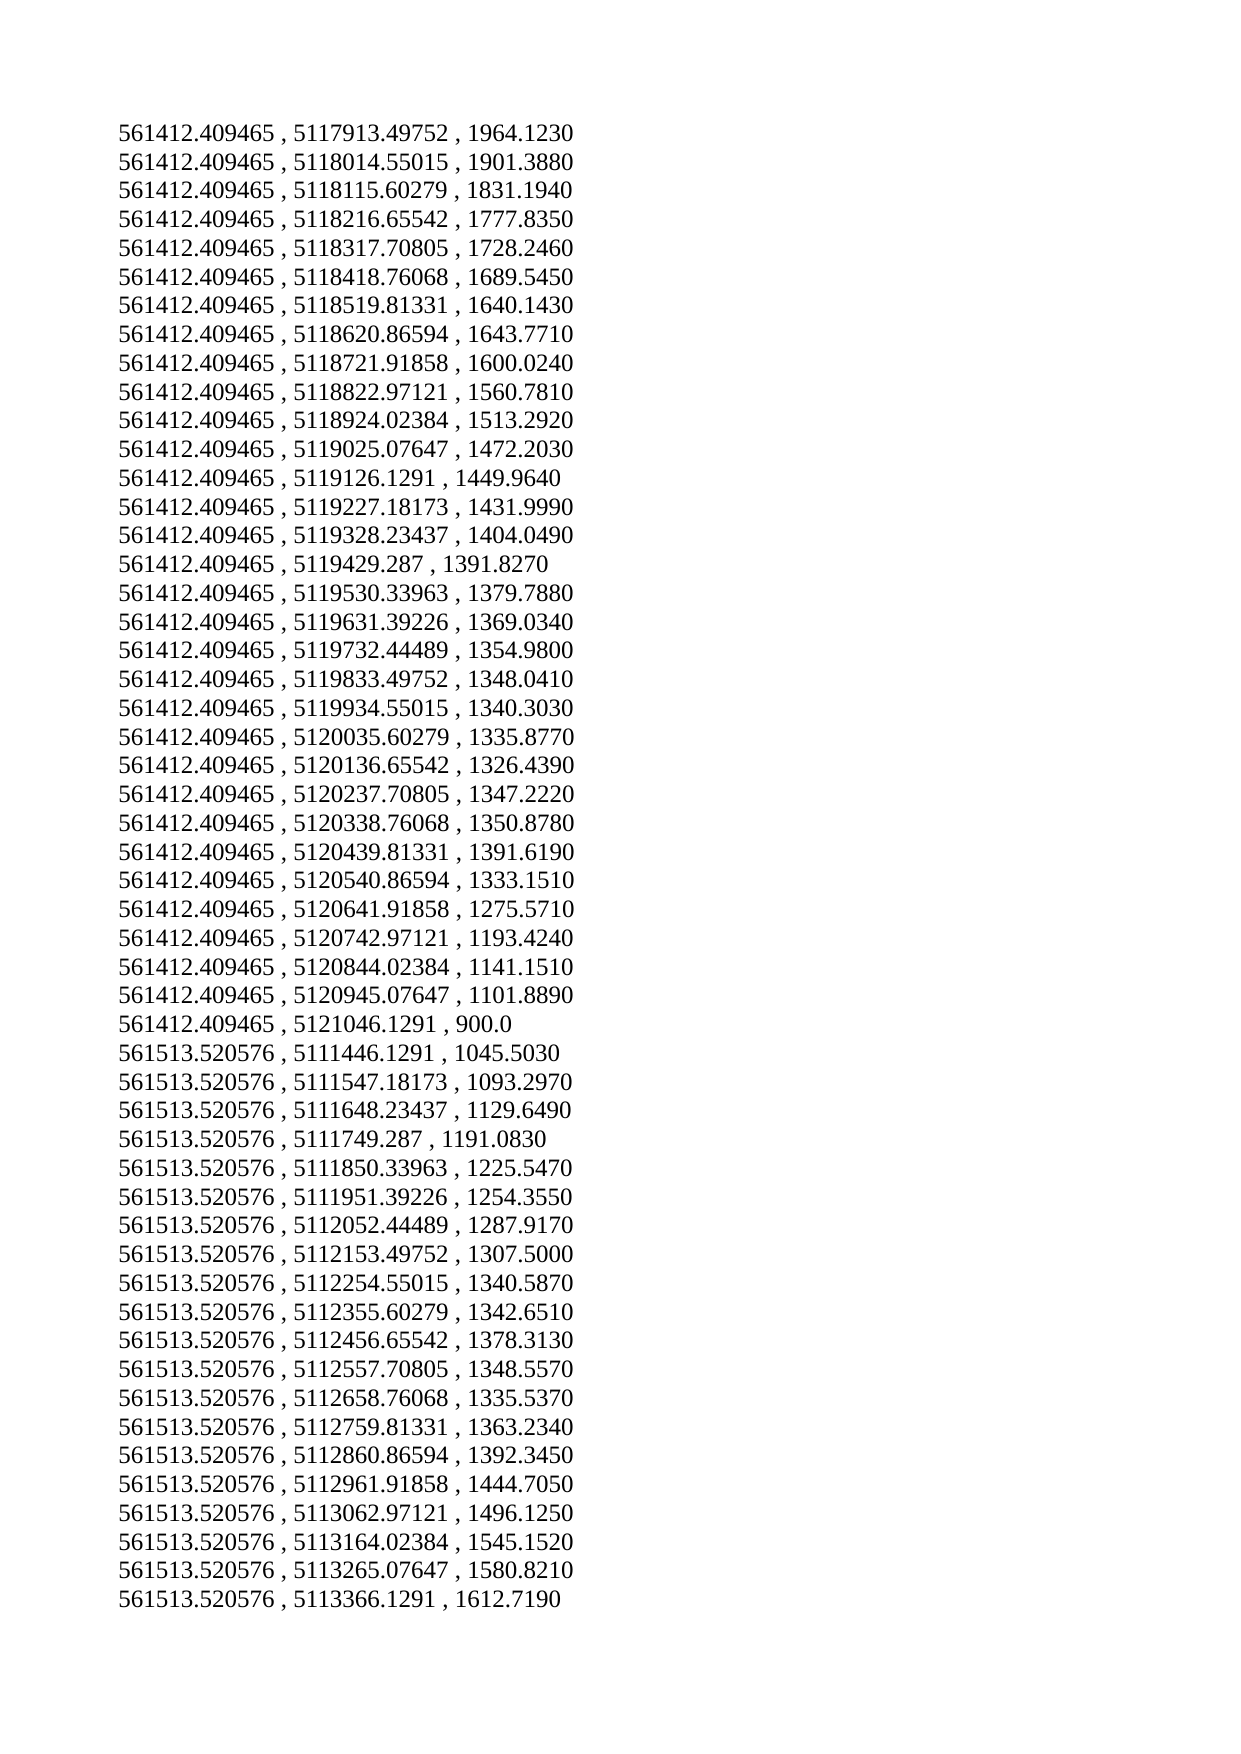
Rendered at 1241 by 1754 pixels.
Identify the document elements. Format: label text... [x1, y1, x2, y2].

text 561412.409465 , 5120540.86594 , 1333.1510 [118, 866, 1122, 894]
text 561513.520576 , 5112355.60279 , 1342.6510 [118, 1297, 1122, 1326]
text 561412.409465 , 5120136.65542 , 1326.4390 [118, 751, 1122, 779]
text 561412.409465 , 5118115.60279 , 1831.1940 [118, 176, 1122, 204]
text 561513.520576 , 5112557.70805 , 1348.5570 [118, 1354, 1122, 1383]
text 561412.409465 , 5119126.1291 , 1449.9640 [118, 463, 1122, 492]
text 561412.409465 , 5119934.55015 , 1340.3030 [118, 693, 1122, 722]
text 561412.409465 , 5120338.76068 , 1350.8780 [118, 808, 1122, 837]
text 561513.520576 , 5112658.76068 , 1335.5370 [118, 1383, 1122, 1412]
text 561412.409465 , 5118924.02384 , 1513.2920 [118, 406, 1122, 434]
text 561412.409465 , 5117913.49752 , 1964.1230 [118, 118, 1122, 147]
text 561412.409465 , 5120844.02384 , 1141.1510 [118, 952, 1122, 981]
text 561513.520576 , 5111749.287 , 1191.0830 [118, 1124, 1122, 1153]
text 561513.520576 , 5112456.65542 , 1378.3130 [118, 1326, 1122, 1354]
text 561412.409465 , 5120641.91858 , 1275.5710 [118, 894, 1122, 923]
text 561513.520576 , 5111951.39226 , 1254.3550 [118, 1182, 1122, 1211]
text 561412.409465 , 5119530.33963 , 1379.7880 [118, 578, 1122, 607]
text 561412.409465 , 5119227.18173 , 1431.9990 [118, 492, 1122, 521]
text 561412.409465 , 5118014.55015 , 1901.3880 [118, 147, 1122, 176]
text 561513.520576 , 5112254.55015 , 1340.5870 [118, 1268, 1122, 1297]
text 561412.409465 , 5118721.91858 , 1600.0240 [118, 348, 1122, 377]
text 561513.520576 , 5111850.33963 , 1225.5470 [118, 1153, 1122, 1182]
text 561412.409465 , 5118519.81331 , 1640.1430 [118, 291, 1122, 319]
text 561412.409465 , 5120742.97121 , 1193.4240 [118, 923, 1122, 952]
text 561412.409465 , 5120945.07647 , 1101.8890 [118, 981, 1122, 1009]
text 561513.520576 , 5113265.07647 , 1580.8210 [118, 1556, 1122, 1584]
text 561412.409465 , 5119833.49752 , 1348.0410 [118, 664, 1122, 693]
text 561513.520576 , 5112052.44489 , 1287.9170 [118, 1211, 1122, 1239]
text 561412.409465 , 5119429.287 , 1391.8270 [118, 549, 1122, 578]
text 561513.520576 , 5111446.1291 , 1045.5030 [118, 1038, 1122, 1067]
text 561412.409465 , 5120439.81331 , 1391.6190 [118, 837, 1122, 866]
text 561513.520576 , 5113062.97121 , 1496.1250 [118, 1498, 1122, 1527]
text 561412.409465 , 5121046.1291 , 900.0 [118, 1009, 1122, 1038]
text 561513.520576 , 5113366.1291 , 1612.7190 [118, 1584, 1122, 1613]
text 561412.409465 , 5118822.97121 , 1560.7810 [118, 377, 1122, 406]
text 561513.520576 , 5111547.18173 , 1093.2970 [118, 1067, 1122, 1096]
text 561513.520576 , 5112759.81331 , 1363.2340 [118, 1412, 1122, 1441]
text 561412.409465 , 5118317.70805 , 1728.2460 [118, 233, 1122, 262]
text 561412.409465 , 5118418.76068 , 1689.5450 [118, 262, 1122, 291]
text 561412.409465 , 5119631.39226 , 1369.0340 [118, 607, 1122, 636]
text 561513.520576 , 5113164.02384 , 1545.1520 [118, 1527, 1122, 1556]
text 561412.409465 , 5119328.23437 , 1404.0490 [118, 521, 1122, 549]
text 561412.409465 , 5120035.60279 , 1335.8770 [118, 722, 1122, 751]
text 561513.520576 , 5112153.49752 , 1307.5000 [118, 1239, 1122, 1268]
text 561412.409465 , 5118216.65542 , 1777.8350 [118, 204, 1122, 233]
text 561412.409465 , 5120237.70805 , 1347.2220 [118, 779, 1122, 808]
text 561412.409465 , 5119732.44489 , 1354.9800 [118, 636, 1122, 664]
text 561412.409465 , 5118620.86594 , 1643.7710 [118, 319, 1122, 348]
text 561513.520576 , 5112961.91858 , 1444.7050 [118, 1469, 1122, 1498]
text 561513.520576 , 5112860.86594 , 1392.3450 [118, 1441, 1122, 1469]
text 561513.520576 , 5111648.23437 , 1129.6490 [118, 1096, 1122, 1124]
text 561412.409465 , 5119025.07647 , 1472.2030 [118, 434, 1122, 463]
